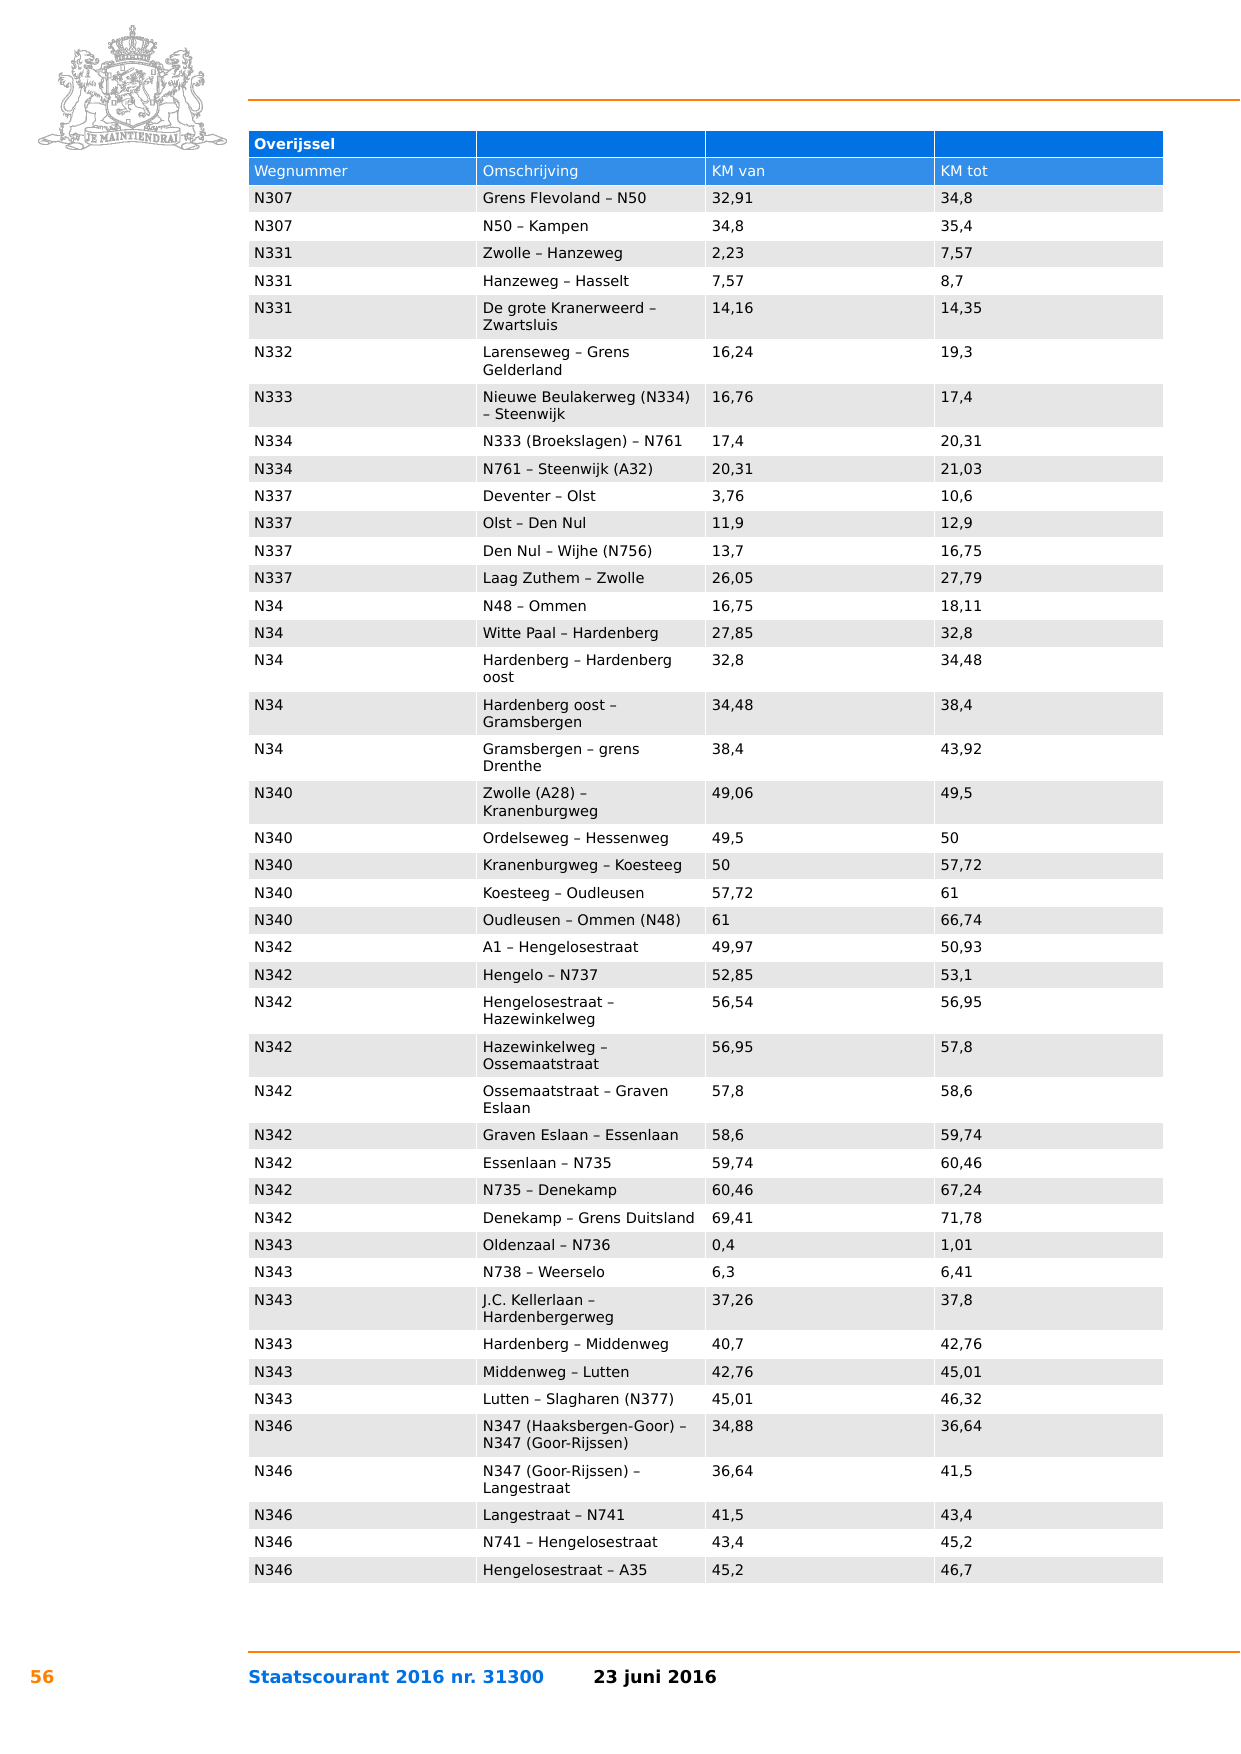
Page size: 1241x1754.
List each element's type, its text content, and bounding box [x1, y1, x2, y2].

table_cell Den Nul – Wijhe (N756) [477, 538, 705, 564]
table_cell N343 [249, 1260, 476, 1286]
table_cell 56,95 [706, 1034, 934, 1077]
table_header [706, 131, 934, 157]
table_cell Hazewinkelweg – Ossemaatstraat [477, 1034, 705, 1077]
table_cell 50 [706, 853, 934, 879]
table_cell 34,8 [706, 213, 934, 239]
table_cell N342 [249, 962, 476, 988]
table_cell 34,88 [706, 1414, 934, 1457]
table_cell 46,7 [935, 1557, 1163, 1583]
table_cell Ordelseweg – Hessenweg [477, 825, 705, 851]
table_cell N337 [249, 483, 476, 509]
table_cell 27,79 [935, 565, 1163, 592]
table_cell 37,26 [706, 1287, 934, 1330]
table_cell 45,01 [935, 1359, 1163, 1385]
table_cell N343 [249, 1386, 476, 1412]
table_cell Grens Flevoland – N50 [477, 186, 705, 212]
table_cell 37,8 [935, 1287, 1163, 1330]
table_cell 56,95 [935, 990, 1163, 1033]
table_cell Hardenberg – Middenweg [477, 1331, 705, 1358]
table_cell N307 [249, 213, 476, 239]
table_cell N34 [249, 736, 476, 780]
table_cell KM tot [935, 158, 1163, 185]
table_cell Witte Paal – Hardenberg [477, 620, 705, 647]
table_cell 2,23 [706, 241, 934, 267]
table_cell 3,76 [706, 483, 934, 509]
table_cell N34 [249, 620, 476, 647]
table_cell N337 [249, 538, 476, 564]
table_cell 7,57 [935, 241, 1163, 267]
table_cell N340 [249, 880, 476, 906]
table_cell 43,4 [706, 1530, 934, 1556]
table_cell N342 [249, 1123, 476, 1149]
table_header [935, 131, 1163, 157]
table_cell 34,8 [935, 186, 1163, 212]
table_cell N342 [249, 1150, 476, 1176]
table_cell 11,9 [706, 511, 934, 537]
table_cell N735 – Denekamp [477, 1178, 705, 1204]
table_cell 45,01 [706, 1386, 934, 1412]
table_cell N343 [249, 1287, 476, 1330]
table_cell N346 [249, 1530, 476, 1556]
table_cell 49,5 [935, 781, 1163, 824]
table_cell N342 [249, 990, 476, 1033]
table_cell 20,31 [935, 429, 1163, 455]
table_cell 18,11 [935, 593, 1163, 619]
table_cell N331 [249, 268, 476, 294]
table_cell 17,4 [706, 429, 934, 455]
table_cell Koesteeg – Oudleusen [477, 880, 705, 906]
table_cell N343 [249, 1232, 476, 1258]
table_cell A1 – Hengelosestraat [477, 935, 705, 961]
table_cell N342 [249, 1178, 476, 1204]
table_cell 34,48 [935, 648, 1163, 691]
table_cell 46,32 [935, 1386, 1163, 1412]
table_header [477, 131, 705, 157]
table_cell 36,64 [706, 1458, 934, 1501]
table_cell Graven Eslaan – Essenlaan [477, 1123, 705, 1149]
table_cell 6,41 [935, 1260, 1163, 1286]
table_cell 14,16 [706, 295, 934, 339]
table_cell Oudleusen – Ommen (N48) [477, 907, 705, 934]
table_cell N346 [249, 1458, 476, 1501]
table_cell N48 – Ommen [477, 593, 705, 619]
table_cell De grote Kranerweerd – Zwartsluis [477, 295, 705, 339]
table_cell N340 [249, 907, 476, 934]
table_cell 13,7 [706, 538, 934, 564]
table_cell Zwolle (A28) – Kranenburgweg [477, 781, 705, 824]
table_cell Middenweg – Lutten [477, 1359, 705, 1385]
table_cell 53,1 [935, 962, 1163, 988]
table_cell N738 – Weerselo [477, 1260, 705, 1286]
table_cell 49,5 [706, 825, 934, 851]
table_cell 12,9 [935, 511, 1163, 537]
table_cell N342 [249, 1078, 476, 1122]
table_cell Hardenberg – Hardenberg oost [477, 648, 705, 691]
table_cell 60,46 [935, 1150, 1163, 1176]
table_cell N333 (Broekslagen) – N761 [477, 429, 705, 455]
table_cell Omschrijving [477, 158, 705, 185]
table_cell 57,8 [706, 1078, 934, 1122]
table_cell Hengelosestraat – A35 [477, 1557, 705, 1583]
table_header Overijssel [249, 131, 476, 157]
table_cell KM van [706, 158, 934, 185]
table_cell Hanzeweg – Hasselt [477, 268, 705, 294]
table_cell Olst – Den Nul [477, 511, 705, 537]
table_cell 50,93 [935, 935, 1163, 961]
table_cell 27,85 [706, 620, 934, 647]
table_cell 45,2 [706, 1557, 934, 1583]
table_cell N331 [249, 241, 476, 267]
table_cell Hardenberg oost – Gramsbergen [477, 692, 705, 735]
table_cell N347 (Goor-Rijssen) – Langestraat [477, 1458, 705, 1501]
table_cell N34 [249, 648, 476, 691]
table_cell 45,2 [935, 1530, 1163, 1556]
table_cell N343 [249, 1359, 476, 1385]
table_cell 0,4 [706, 1232, 934, 1258]
table_cell 19,3 [935, 340, 1163, 383]
table_cell Larenseweg – Grens Gelderland [477, 340, 705, 383]
table_cell 41,5 [706, 1502, 934, 1529]
table_cell 67,24 [935, 1178, 1163, 1204]
table_cell Denekamp – Grens Duitsland [477, 1205, 705, 1231]
table_cell N307 [249, 186, 476, 212]
table_cell 58,6 [935, 1078, 1163, 1122]
table_cell N337 [249, 565, 476, 592]
table_cell 8,7 [935, 268, 1163, 294]
table_cell 42,76 [935, 1331, 1163, 1358]
table_cell Kranenburgweg – Koesteeg [477, 853, 705, 879]
table_cell N347 (Haaksbergen-Goor) – N347 (Goor-Rijssen) [477, 1414, 705, 1457]
table_cell N334 [249, 456, 476, 482]
table_cell N340 [249, 825, 476, 851]
table_cell N334 [249, 429, 476, 455]
table_cell Hengelo – N737 [477, 962, 705, 988]
table_cell Ossemaatstraat – Graven Eslaan [477, 1078, 705, 1122]
table_cell 32,8 [935, 620, 1163, 647]
table_cell Wegnummer [249, 158, 476, 185]
table_cell Laag Zuthem – Zwolle [477, 565, 705, 592]
table_cell 71,78 [935, 1205, 1163, 1231]
table_cell 52,85 [706, 962, 934, 988]
picture [38, 25, 227, 150]
table_cell N50 – Kampen [477, 213, 705, 239]
table_cell 16,24 [706, 340, 934, 383]
table_cell N741 – Hengelosestraat [477, 1530, 705, 1556]
table_cell 49,97 [706, 935, 934, 961]
table_cell N342 [249, 1034, 476, 1077]
table_cell 16,76 [706, 384, 934, 427]
table_cell 20,31 [706, 456, 934, 482]
table_cell 57,8 [935, 1034, 1163, 1077]
table_cell Hengelosestraat – Hazewinkelweg [477, 990, 705, 1033]
table_cell Lutten – Slagharen (N377) [477, 1386, 705, 1412]
table_cell N340 [249, 853, 476, 879]
table_cell 34,48 [706, 692, 934, 735]
table_cell 17,4 [935, 384, 1163, 427]
table_cell 7,57 [706, 268, 934, 294]
table_cell N332 [249, 340, 476, 383]
table_cell 32,91 [706, 186, 934, 212]
table_cell Essenlaan – N735 [477, 1150, 705, 1176]
table_cell 14,35 [935, 295, 1163, 339]
table_cell 6,3 [706, 1260, 934, 1286]
table_cell 58,6 [706, 1123, 934, 1149]
table_cell N761 – Steenwijk (A32) [477, 456, 705, 482]
table_cell N34 [249, 692, 476, 735]
table_cell N34 [249, 593, 476, 619]
table_cell Deventer – Olst [477, 483, 705, 509]
table_cell 35,4 [935, 213, 1163, 239]
table_cell Zwolle – Hanzeweg [477, 241, 705, 267]
table_cell N346 [249, 1557, 476, 1583]
table_cell Nieuwe Beulakerweg (N334) – Steenwijk [477, 384, 705, 427]
table_cell N346 [249, 1414, 476, 1457]
table_cell 36,64 [935, 1414, 1163, 1457]
table_cell 61 [706, 907, 934, 934]
table_cell Oldenzaal – N736 [477, 1232, 705, 1258]
table_cell 16,75 [935, 538, 1163, 564]
table_cell 49,06 [706, 781, 934, 824]
table_cell 50 [935, 825, 1163, 851]
table_cell 16,75 [706, 593, 934, 619]
table_cell 57,72 [706, 880, 934, 906]
table_cell 38,4 [706, 736, 934, 780]
table_cell N346 [249, 1502, 476, 1529]
table_cell 66,74 [935, 907, 1163, 934]
table_cell N331 [249, 295, 476, 339]
table_cell 38,4 [935, 692, 1163, 735]
table_cell Langestraat – N741 [477, 1502, 705, 1529]
table_cell 43,92 [935, 736, 1163, 780]
table_cell Gramsbergen – grens Drenthe [477, 736, 705, 780]
table_cell N342 [249, 1205, 476, 1231]
table_cell N343 [249, 1331, 476, 1358]
table_cell J.C. Kellerlaan – Hardenbergerweg [477, 1287, 705, 1330]
table_cell 69,41 [706, 1205, 934, 1231]
table_cell 56,54 [706, 990, 934, 1033]
table_cell 32,8 [706, 648, 934, 691]
table_cell N333 [249, 384, 476, 427]
table_cell N342 [249, 935, 476, 961]
table_cell 26,05 [706, 565, 934, 592]
table_cell 61 [935, 880, 1163, 906]
table_cell N340 [249, 781, 476, 824]
table_cell 40,7 [706, 1331, 934, 1358]
table_cell N337 [249, 511, 476, 537]
table_cell 60,46 [706, 1178, 934, 1204]
table_cell 21,03 [935, 456, 1163, 482]
table_cell 59,74 [935, 1123, 1163, 1149]
table_cell 59,74 [706, 1150, 934, 1176]
table_cell 1,01 [935, 1232, 1163, 1258]
table_cell 10,6 [935, 483, 1163, 509]
table_cell 57,72 [935, 853, 1163, 879]
table_cell 43,4 [935, 1502, 1163, 1529]
table_cell 42,76 [706, 1359, 934, 1385]
table_cell 41,5 [935, 1458, 1163, 1501]
